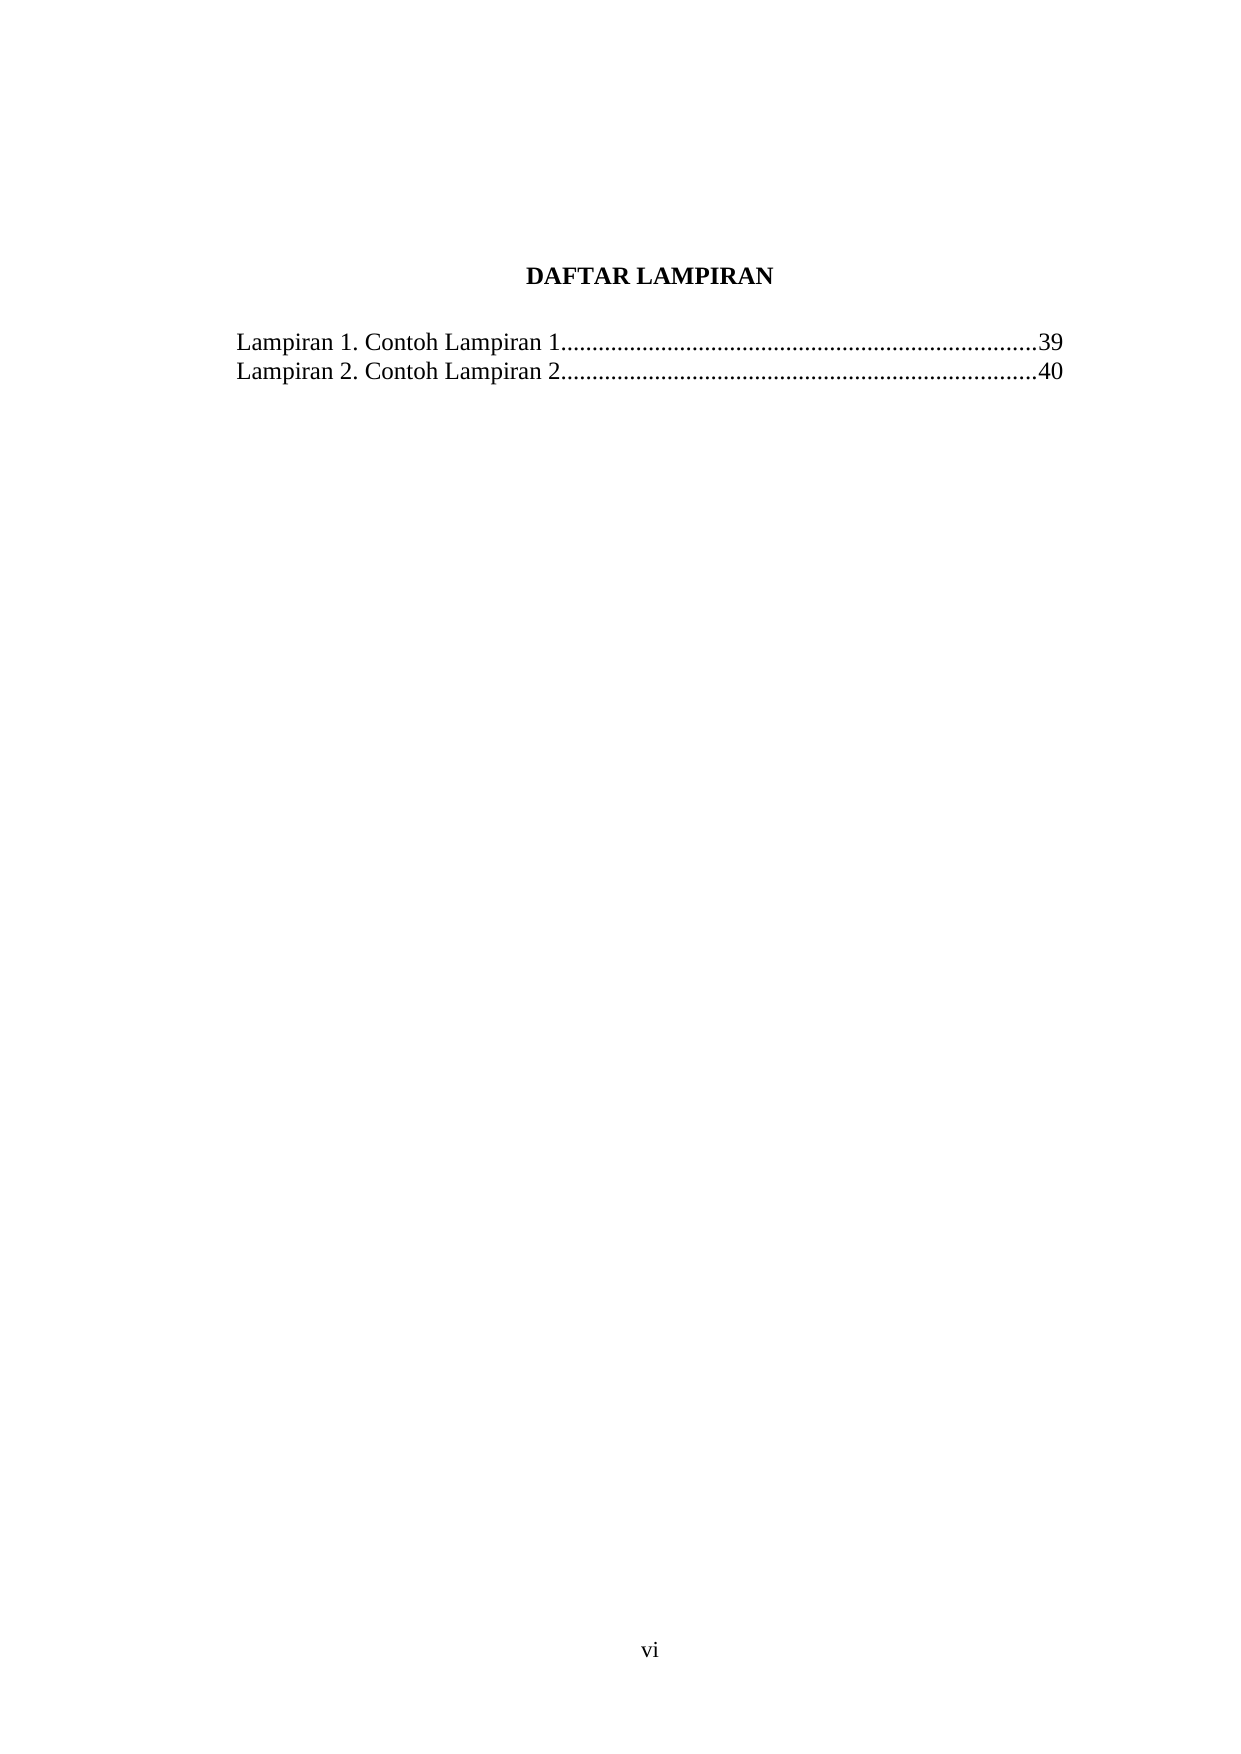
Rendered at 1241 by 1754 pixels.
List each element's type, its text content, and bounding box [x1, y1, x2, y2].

subtitle DAFTAR LAMPIRAN [236, 261, 1063, 290]
text Lampiran 2. Contoh Lampiran 2 40 [236, 356, 1063, 384]
text Lampiran 1. Contoh Lampiran 1 39 [236, 327, 1063, 356]
